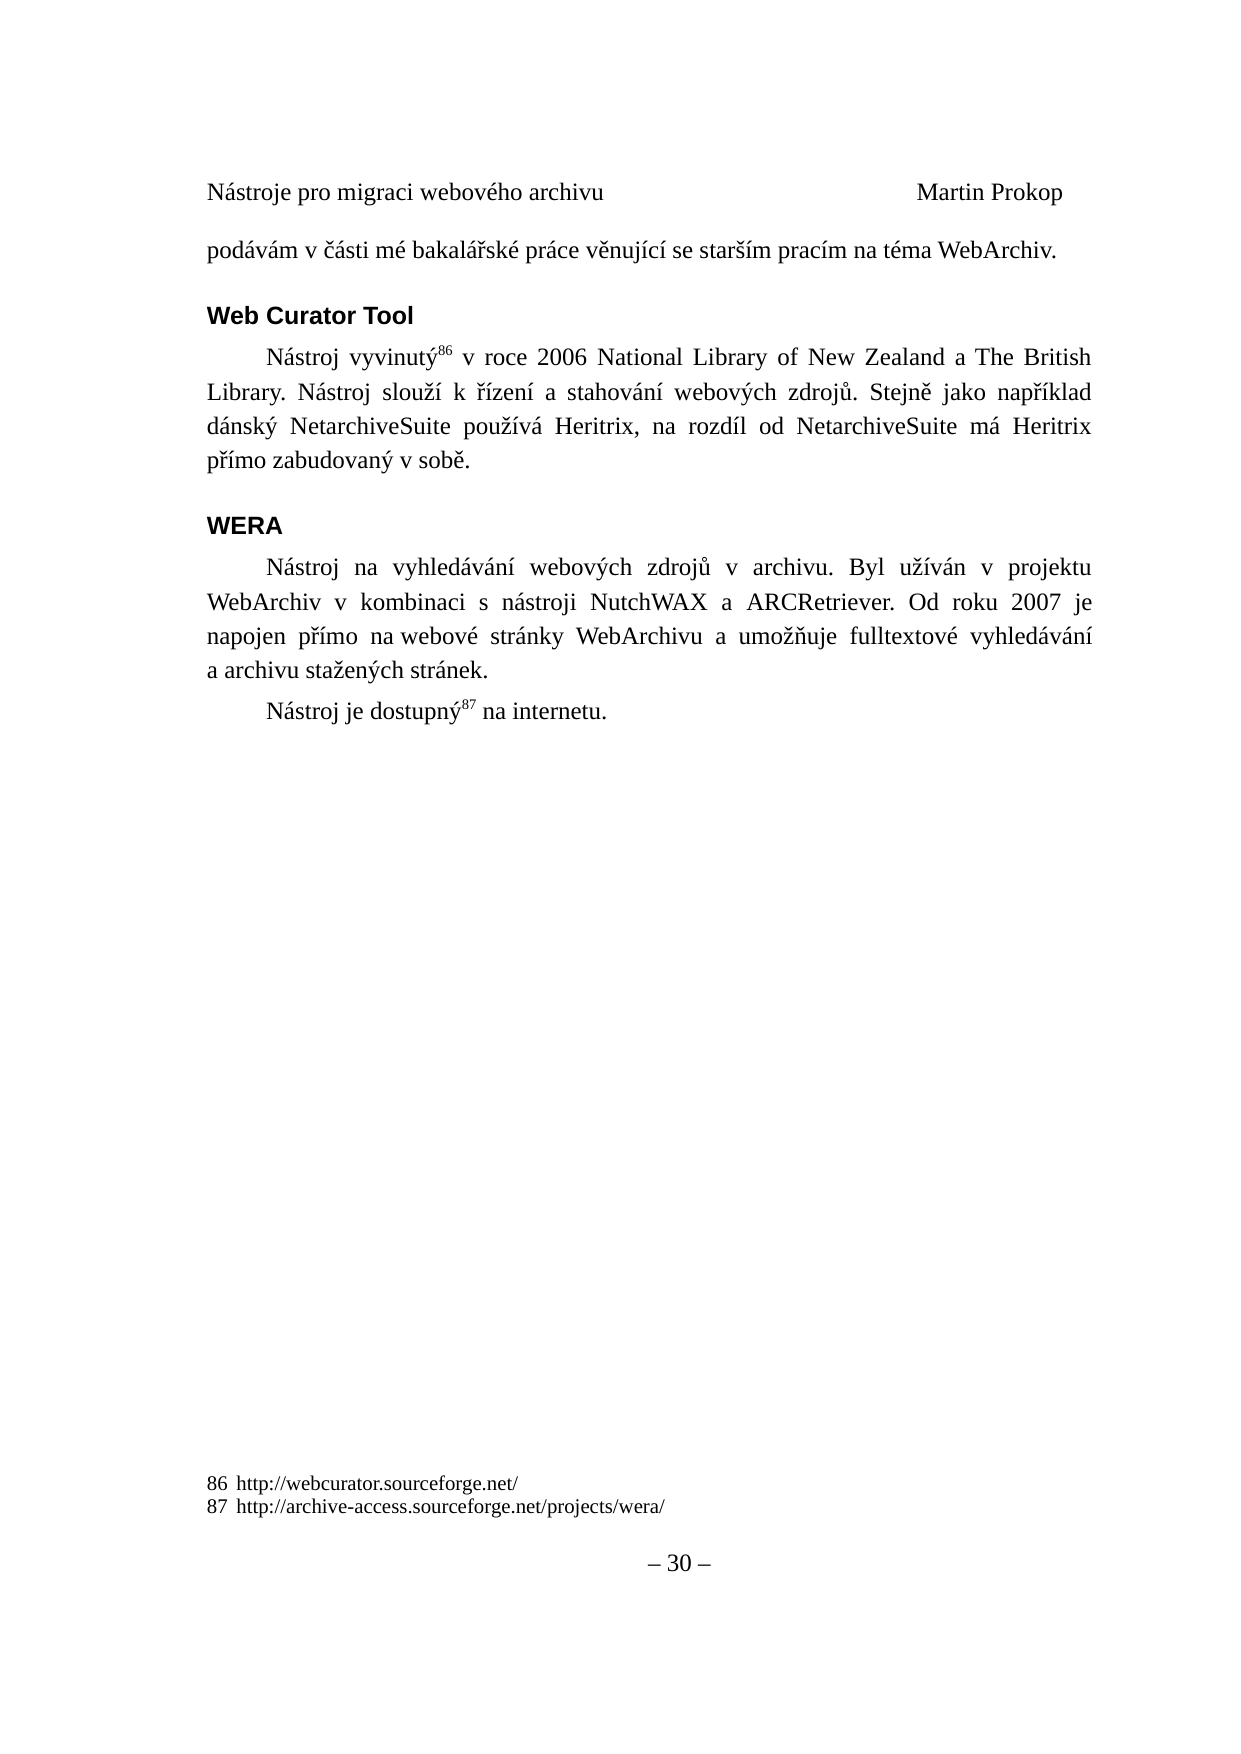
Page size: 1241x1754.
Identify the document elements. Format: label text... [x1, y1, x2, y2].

text podávám v části mé bakalářské práce věnující se starším pracím na téma WebArchiv. [207, 235, 1093, 264]
text http://archive-access.sourceforge.net/projects/wera/ [207, 1494, 1093, 1518]
text Nástroj vyvinutý v roce 2006 National Library of New Zealand a The British Library. Nástroj slouží k řízení a stahování webových zdrojů. Stejně jako například dánský NetarchiveSuite používá Heritrix, na rozdíl od NetarchiveSuite má Heritrix přímo zabudovaný v sobě. [207, 342, 1093, 474]
subtitle WERA [207, 511, 1093, 540]
text Nástroj je dostupný na internetu. [207, 696, 1093, 725]
text Nástroj na vyhledávání webových zdrojů v archivu. Byl užíván v projektu WebArchiv v kombinaci s nástroji NutchWAX a ARCRetriever. Od roku 2007 je napojen přímo na webové stránky WebArchivu a umožňuje fulltextové vyhledávání a archivu stažených stránek. [207, 552, 1093, 684]
subtitle Web Curator Tool [207, 301, 1093, 329]
text http://webcurator.sourceforge.net/ [207, 1470, 1093, 1494]
